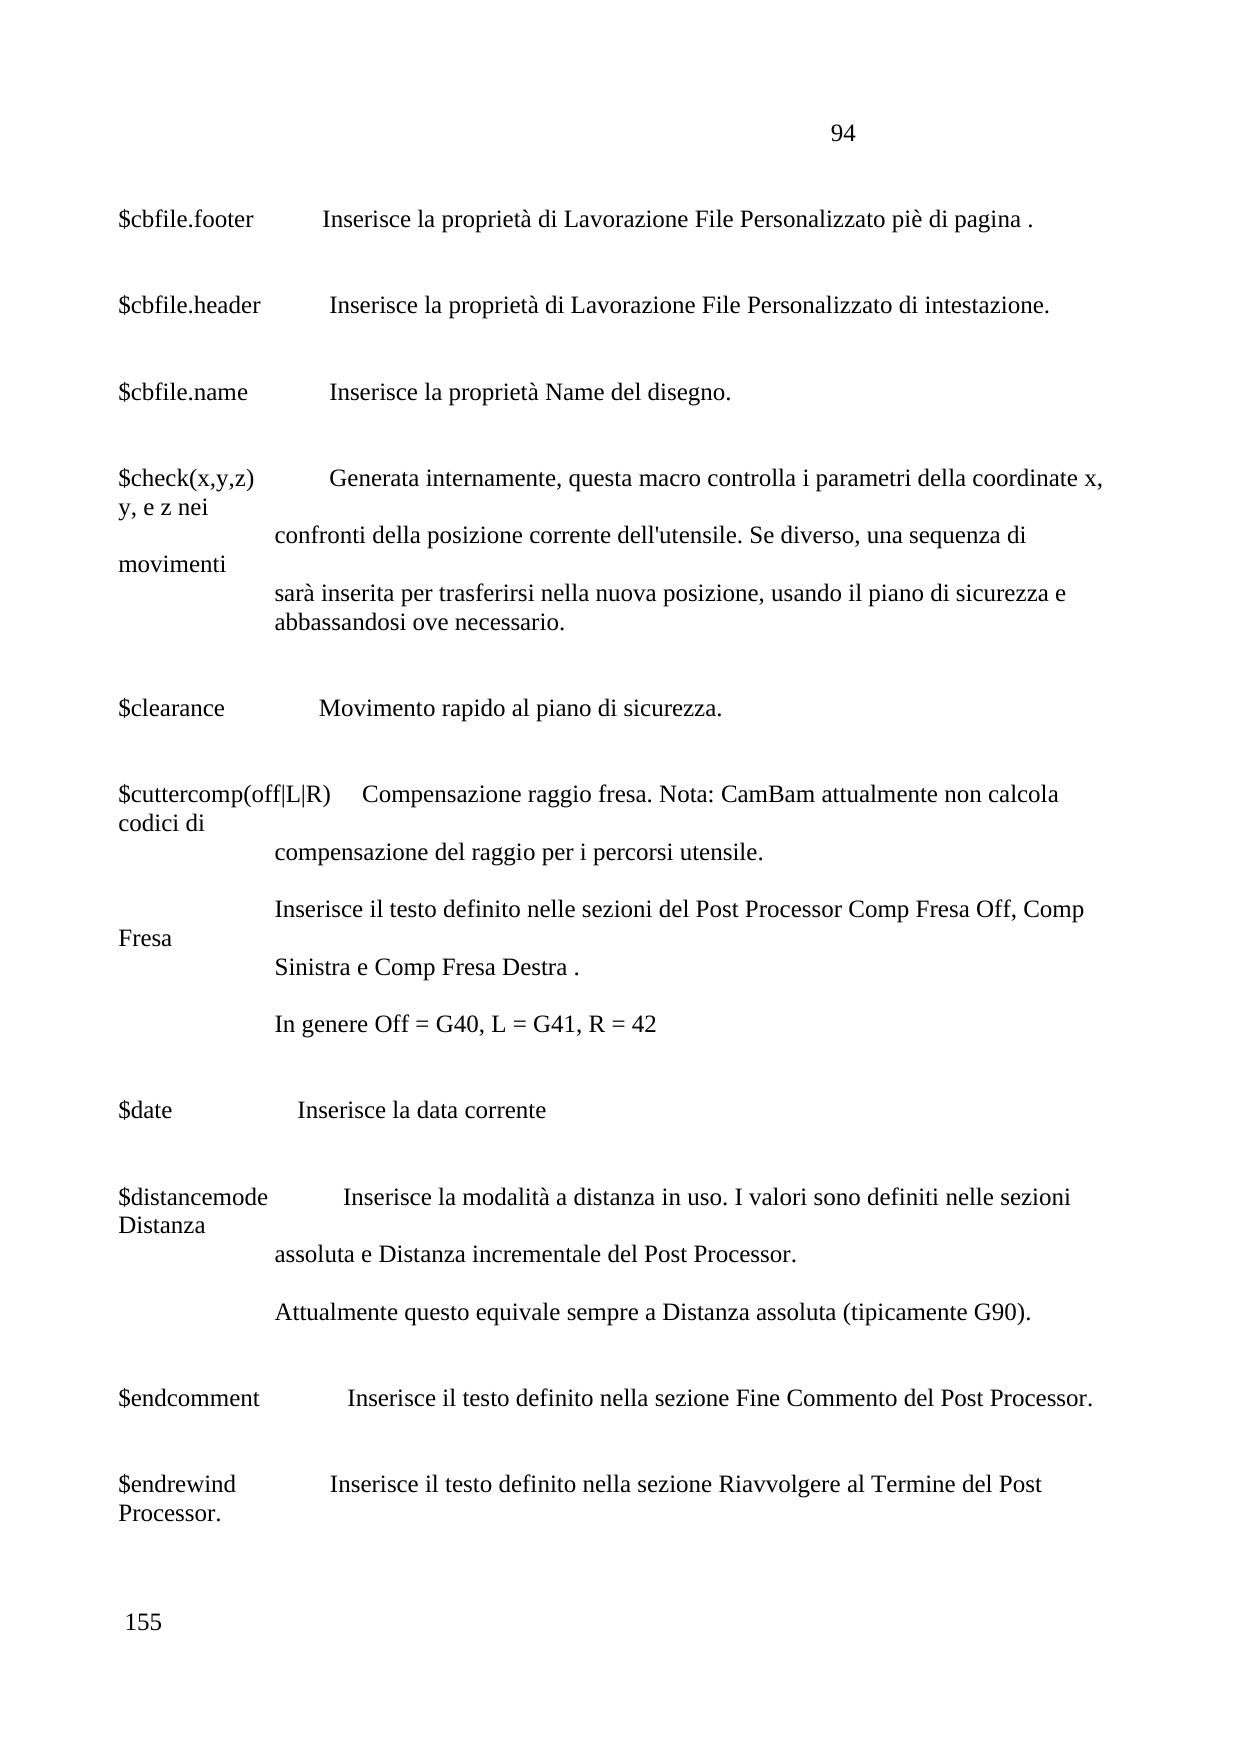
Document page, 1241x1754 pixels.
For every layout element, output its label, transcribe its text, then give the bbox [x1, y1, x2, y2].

text compensazione del raggio per i percorsi utensile. [118, 837, 1122, 866]
text assoluta e Distanza incrementale del Post Processor. [118, 1239, 1122, 1268]
text In genere Off = G40, L = G41, R = 42 [118, 1009, 1122, 1038]
text $endrewind Inserisce il testo definito nella sezione Riavvolgere al Termine del Post Processor. [118, 1469, 1122, 1527]
text confronti della posizione corrente dell'utensile. Se diverso, una sequenza di movimenti [118, 521, 1122, 578]
text Attualmente questo equivale sempre a Distanza assoluta (tipicamente G90). [118, 1297, 1122, 1326]
text $cbfile.footer Inserisce la proprietà di Lavorazione File Personalizzato piè di pagina . [118, 204, 1122, 233]
text $cuttercomp(off|L|R) Compensazione raggio fresa. Nota: CamBam attualmente non calcola codici di [118, 779, 1122, 837]
text $clearance Movimento rapido al piano di sicurezza. [118, 693, 1122, 722]
text $cbfile.name Inserisce la proprietà Name del disegno. [118, 377, 1122, 406]
text $date Inserisce la data corrente [118, 1096, 1122, 1124]
text $cbfile.header Inserisce la proprietà di Lavorazione File Personalizzato di intestazione. [118, 291, 1122, 319]
text Inserisce il testo definito nelle sezioni del Post Processor Comp Fresa Off, Comp Fresa [118, 894, 1122, 952]
text $check(x,y,z) Generata internamente, questa macro controlla i parametri della coordinate x, y, e z nei [118, 463, 1122, 521]
text $endcomment Inserisce il testo definito nella sezione Fine Commento del Post Processor. [118, 1383, 1122, 1412]
text abbassandosi ove necessario. [118, 607, 1122, 636]
text $distancemode Inserisce la modalità a distanza in uso. I valori sono definiti nelle sezioni Distanza [118, 1182, 1122, 1239]
text Sinistra e Comp Fresa Destra . [118, 952, 1122, 981]
text 94 [118, 118, 1122, 147]
text sarà inserita per trasferirsi nella nuova posizione, usando il piano di sicurezza e [118, 578, 1122, 607]
